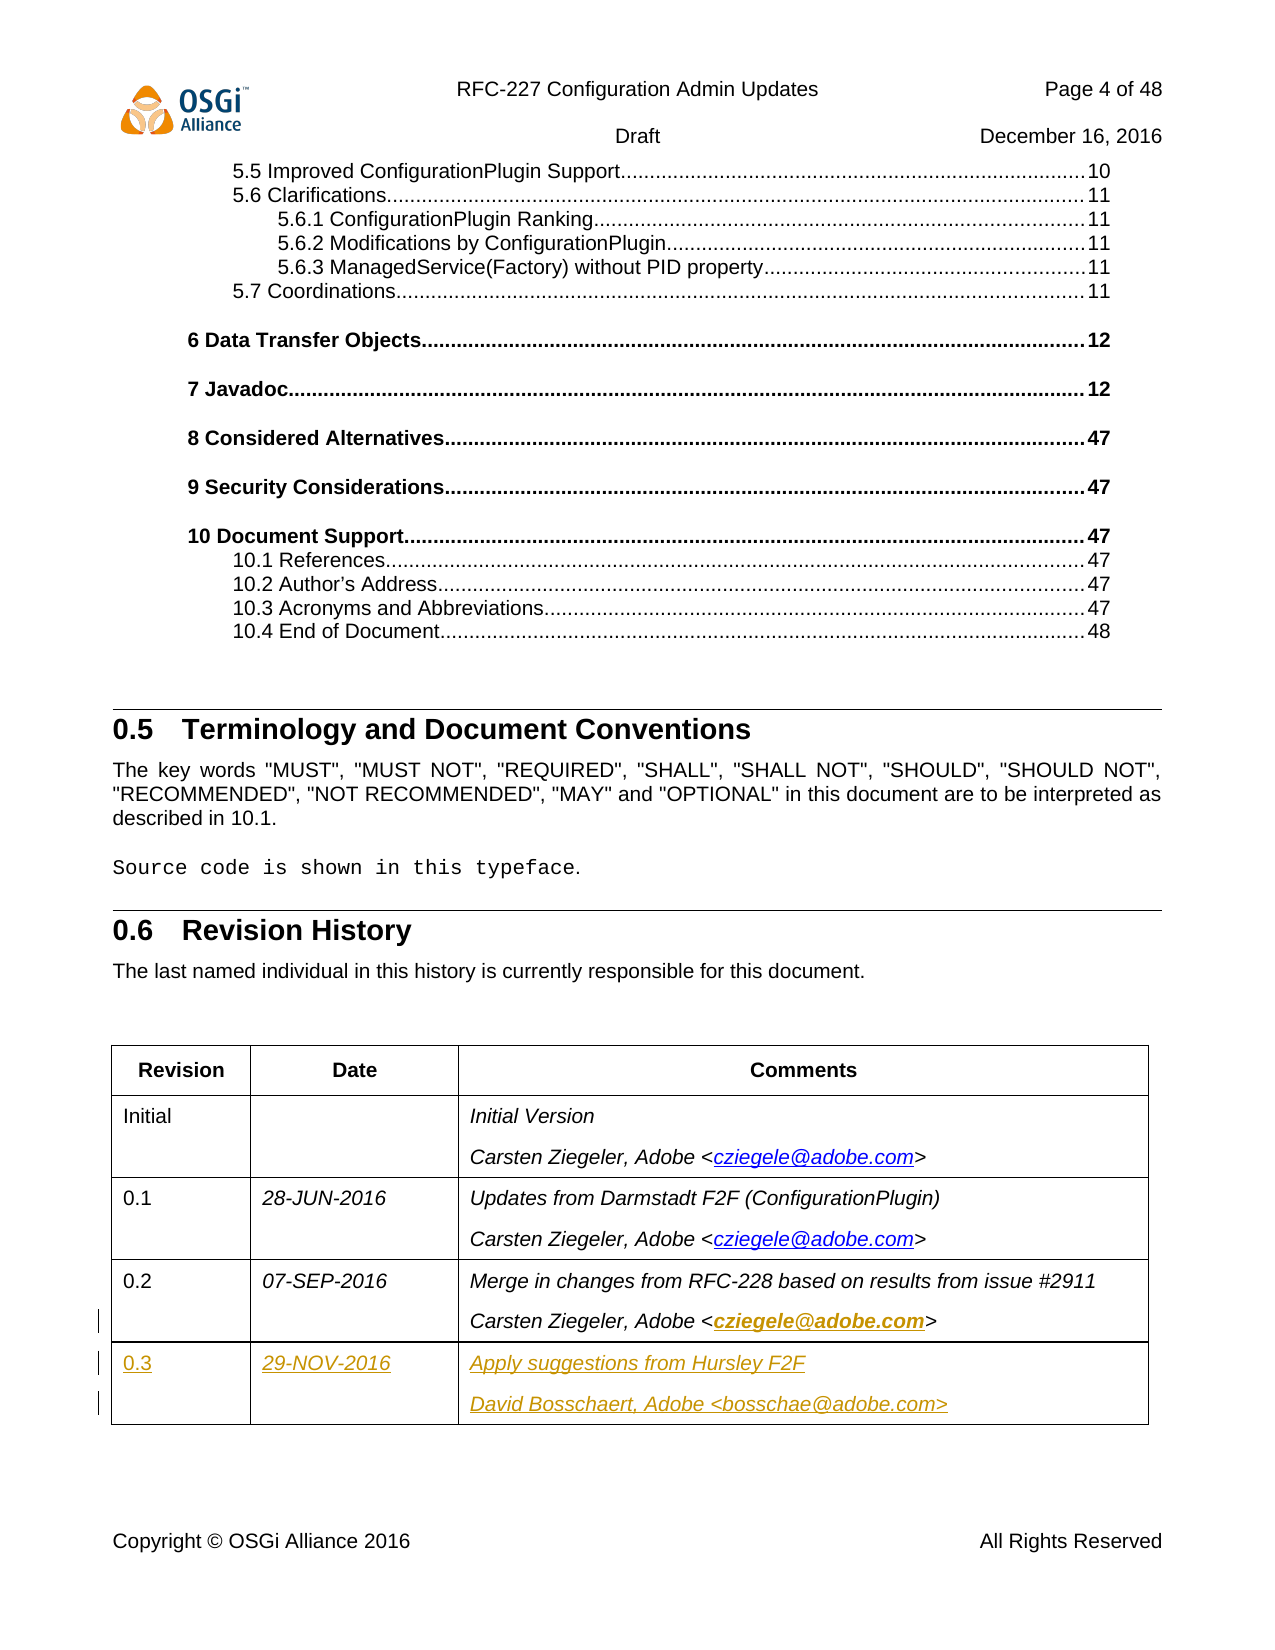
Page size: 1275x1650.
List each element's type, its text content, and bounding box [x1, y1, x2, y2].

table_header Date [251, 1046, 458, 1094]
text 5.6.3 ManagedService(Factory) without PID property 11 [277, 255, 1162, 279]
table_cell 0.3 [112, 1343, 250, 1424]
text 5.6.1 ConfigurationPlugin Ranking 11 [277, 207, 1162, 231]
table_cell Updates from Darmstadt F2F (ConfigurationPlugin) Carsten Ziegeler, Adobe <cziegele@adobe.com> [459, 1178, 1148, 1259]
table_cell 0.1 [112, 1178, 250, 1259]
text 10.1 References 47 [232, 547, 1162, 571]
text 7 Javadoc 12 [187, 377, 1162, 401]
text 5.6.2 Modifications by ConfigurationPlugin 11 [277, 231, 1162, 255]
text 5.7 Coordinations 11 [232, 279, 1162, 303]
table_cell Merge in changes from RFC-228 based on results from issue #2911 Carsten Ziegeler, Adobe <cziegele@adobe.com> [459, 1260, 1148, 1341]
table_cell 0.2 [112, 1260, 250, 1341]
table_cell 07-SEP-2016 [251, 1260, 458, 1341]
picture [113, 78, 257, 142]
text 10 Document Support 47 [187, 523, 1162, 547]
text 8 Considered Alternatives 47 [187, 426, 1162, 449]
text 10.2 Author’s Address 47 [232, 571, 1162, 595]
table_cell 29-NOV-2016 [251, 1343, 458, 1424]
text 6 Data Transfer Objects 12 [187, 328, 1162, 352]
text 9 Security Considerations 47 [187, 474, 1162, 498]
table_cell [251, 1096, 458, 1177]
table_cell Initial Version Carsten Ziegeler, Adobe <cziegele@adobe.com> [459, 1096, 1148, 1177]
text 5.6 Clarifications 11 [232, 183, 1162, 207]
text The key words "MUST", "MUST NOT", "REQUIRED", "SHALL", "SHALL NOT", "SHOULD", "SHOULD NOT", "RECOMMENDED", "NOT RECOMMENDED", "MAY" and "OPTIONAL" in this document are to be interpreted as described in 10.1. [112, 758, 1162, 830]
table_cell 28-JUN-2016 [251, 1178, 458, 1259]
text 10.4 End of Document 48 [232, 619, 1162, 643]
table_cell Apply suggestions from Hursley F2F David Bosschaert, Adobe <bosschae@adobe.com> [459, 1343, 1148, 1424]
table_header Comments [459, 1046, 1148, 1094]
subtitle Terminology and Document Conventions [112, 710, 1162, 746]
text 10.3 Acronyms and Abbreviations 47 [232, 595, 1162, 619]
subtitle Revision History [112, 911, 1162, 947]
text The last named individual in this history is currently responsible for this document. [112, 959, 1162, 983]
text 5.5 Improved ConfigurationPlugin Support 10 [232, 159, 1162, 183]
table_cell Initial [112, 1096, 250, 1177]
text Source code is shown in this typeface. [112, 855, 1162, 881]
table_header Revision [112, 1046, 250, 1094]
